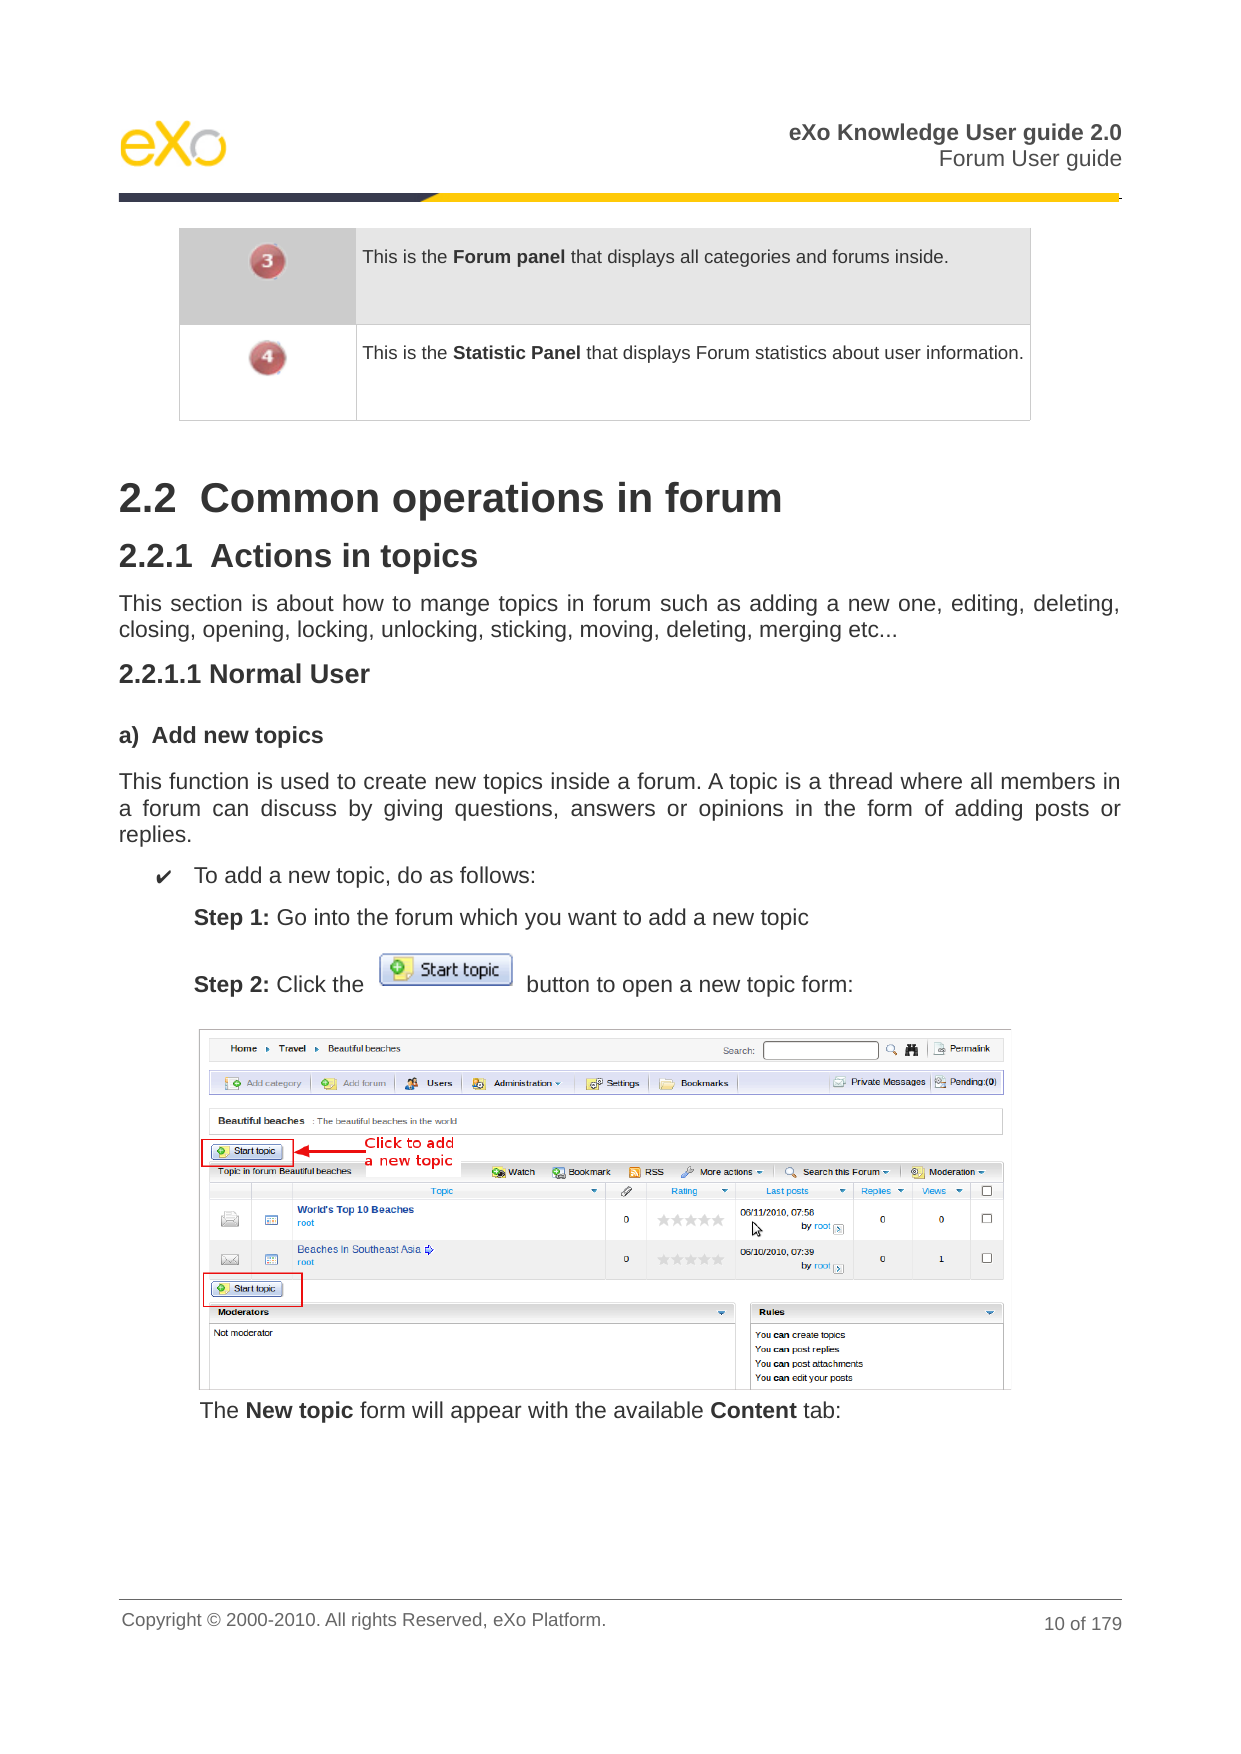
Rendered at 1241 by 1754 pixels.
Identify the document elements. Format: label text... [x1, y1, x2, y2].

list The New topic form will appear with the available Content tab: [156, 1188, 1122, 1423]
text This function is used to create new topics inside a forum. A topic is a thread where all members in a forum can discuss by giving questions, answers or opinions in the form of adding posts or replies. [118, 768, 1122, 847]
list To add a new topic, do as follows: [156, 862, 1122, 888]
picture [247, 337, 289, 378]
subtitle Add new topics [118, 721, 1122, 748]
table_cell This is the Statistic Panel that displays Forum statistics about user information. [357, 325, 1030, 420]
picture [118, 193, 1119, 202]
table_cell [180, 228, 356, 324]
subtitle Common operations in forum [118, 473, 1122, 521]
list Step 1: Go into the forum which you want to add a new topic [156, 903, 1122, 930]
picture [378, 952, 513, 986]
subtitle Actions in topics [118, 536, 1122, 575]
table_cell [180, 325, 356, 420]
text This section is about how to mange topics in forum such as adding a new one, editing, deleting, closing, opening, locking, unlocking, sticking, moving, deleting, merging etc... [118, 590, 1122, 643]
subtitle Normal User [118, 658, 1122, 689]
picture [198, 1029, 1012, 1390]
picture [247, 241, 289, 282]
table_cell This is the Forum panel that displays all categories and forums inside. [356, 228, 1030, 324]
picture [120, 120, 227, 167]
list Step 2: Click the button to open a new topic form: [156, 945, 1122, 998]
